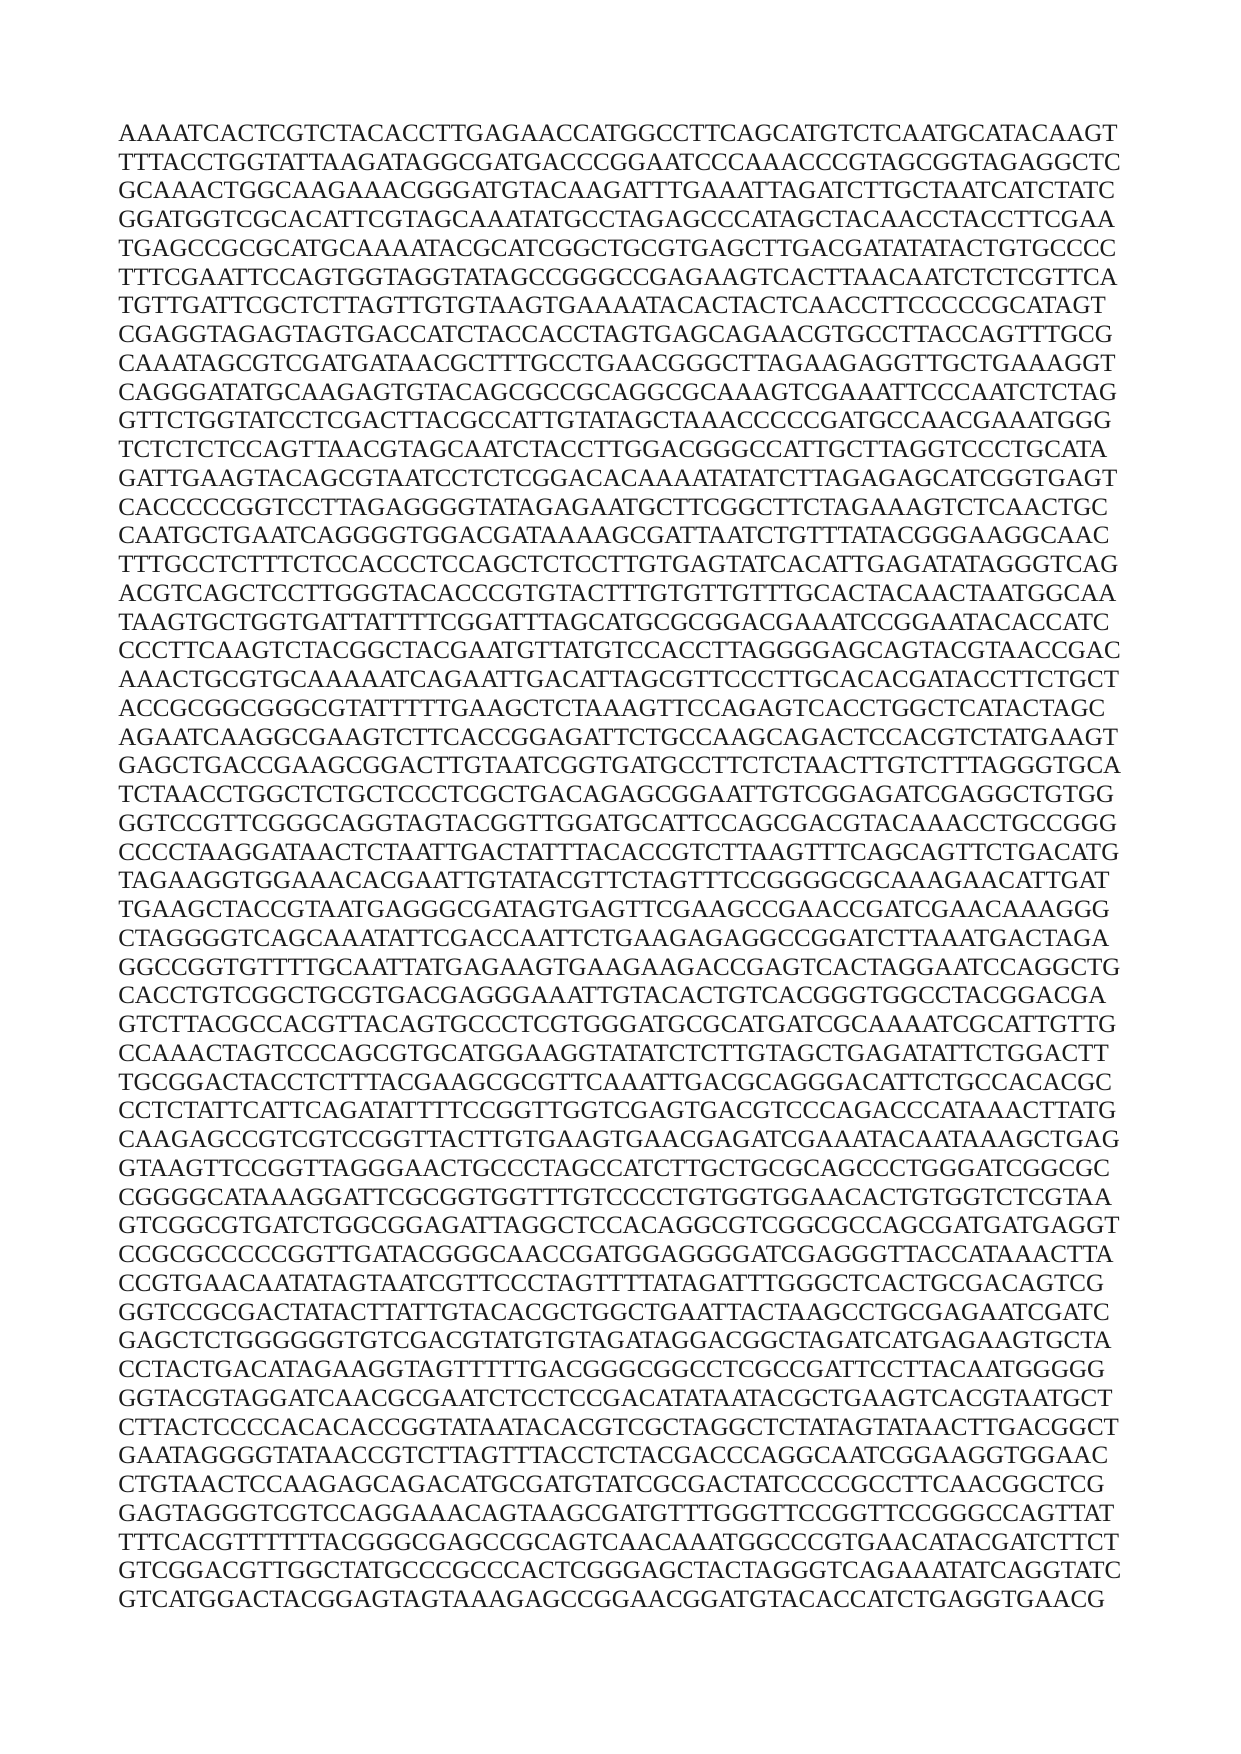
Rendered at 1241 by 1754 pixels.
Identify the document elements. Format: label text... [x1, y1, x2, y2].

text AAAATCACTCGTCTACACCTTGAGAACCATGGCCTTCAGCATGTCTCAATGCATACAAGTTTTACCTGGTATTAAGATAGGCGATGACCCGGAATCCCAAACCCGTAGCGGTAGAGGCTCGCAAACTGGCAAGAAACGGGATGTACAAGATTTGAAATTAGATCTTGCTAATCATCTATCGGATGGTCGCACATTCGTAGCAAATATGCCTAGAGCCCATAGCTACAACCTACCTTCGAATGAGCCGCGCATGCAAAATACGCATCGGCTGCGTGAGCTTGACGATATATACTGTGCCCCTTTCGAATTCCAGTGGTAGGTATAGCCGGGCCGAGAAGTCACTTAACAATCTCTCGTTCATGTTGATTCGCTCTTAGTTGTGTAAGTGAAAATACACTACTCAACCTTCCCCCGCATAGTCGAGGTAGAGTAGTGACCATCTACCACCTAGTGAGCAGAACGTGCCTTACCAGTTTGCGCAAATAGCGTCGATGATAACGCTTTGCCTGAACGGGCTTAGAAGAGGTTGCTGAAAGGTCAGGGATATGCAAGAGTGTACAGCGCCGCAGGCGCAAAGTCGAAATTCCCAATCTCTAGGTTCTGGTATCCTCGACTTACGCCATTGTATAGCTAAACCCCCGATGCCAACGAAATGGGTCTCTCTCCAGTTAACGTAGCAATCTACCTTGGACGGGCCATTGCTTAGGTCCCTGCATAGATTGAAGTACAGCGTAATCCTCTCGGACACAAAATATATCTTAGAGAGCATCGGTGAGTCACCCCCGGTCCTTAGAGGGGTATAGAGAATGCTTCGGCTTCTAGAAAGTCTCAACTGCCAATGCTGAATCAGGGGTGGACGATAAAAGCGATTAATCTGTTTATACGGGAAGGCAACTTTGCCTCTTTCTCCACCCTCCAGCTCTCCTTGTGAGTATCACATTGAGATATAGGGTCAGACGTCAGCTCCTTGGGTACACCCGTGTACTTTGTGTTGTTTGCACTACAACTAATGGCAATAAGTGCTGGTGATTATTTTCGGATTTAGCATGCGCGGACGAAATCCGGAATACACCATCCCCTTCAAGTCTACGGCTACGAATGTTATGTCCACCTTAGGGGAGCAGTACGTAACCGACAAACTGCGTGCAAAAATCAGAATTGACATTAGCGTTCCCTTGCACACGATACCTTCTGCTACCGCGGCGGGCGTATTTTTGAAGCTCTAAAGTTCCAGAGTCACCTGGCTCATACTAGCAGAATCAAGGCGAAGTCTTCACCGGAGATTCTGCCAAGCAGACTCCACGTCTATGAAGTGAGCTGACCGAAGCGGACTTGTAATCGGTGATGCCTTCTCTAACTTGTCTTTAGGGTGCATCTAACCTGGCTCTGCTCCCTCGCTGACAGAGCGGAATTGTCGGAGATCGAGGCTGTGGGGTCCGTTCGGGCAGGTAGTACGGTTGGATGCATTCCAGCGACGTACAAACCTGCCGGGCCCCTAAGGATAACTCTAATTGACTATTTACACCGTCTTAAGTTTCAGCAGTTCTGACATGTAGAAGGTGGAAACACGAATTGTATACGTTCTAGTTTCCGGGGCGCAAAGAACATTGATTGAAGCTACCGTAATGAGGGCGATAGTGAGTTCGAAGCCGAACCGATCGAACAAAGGGCTAGGGGTCAGCAAATATTCGACCAATTCTGAAGAGAGGCCGGATCTTAAATGACTAGAGGCCGGTGTTTTGCAATTATGAGAAGTGAAGAAGACCGAGTCACTAGGAATCCAGGCTGCACCTGTCGGCTGCGTGACGAGGGAAATTGTACACTGTCACGGGTGGCCTACGGACGAGTCTTACGCCACGTTACAGTGCCCTCGTGGGATGCGCATGATCGCAAAATCGCATTGTTGCCAAACTAGTCCCAGCGTGCATGGAAGGTATATCTCTTGTAGCTGAGATATTCTGGACTTTGCGGACTACCTCTTTACGAAGCGCGTTCAAATTGACGCAGGGACATTCTGCCACACGCCCTCTATTCATTCAGATATTTTCCGGTTGGTCGAGTGACGTCCCAGACCCATAAACTTATGCAAGAGCCGTCGTCCGGTTACTTGTGAAGTGAACGAGATCGAAATACAATAAAGCTGAGGTAAGTTCCGGTTAGGGAACTGCCCTAGCCATCTTGCTGCGCAGCCCTGGGATCGGCGCCGGGGCATAAAGGATTCGCGGTGGTTTGTCCCCTGTGGTGGAACACTGTGGTCTCGTAAGTCGGCGTGATCTGGCGGAGATTAGGCTCCACAGGCGTCGGCGCCAGCGATGATGAGGTCCGCGCCCCCGGTTGATACGGGCAACCGATGGAGGGGATCGAGGGTTACCATAAACTTACCGTGAACAATATAGTAATCGTTCCCTAGTTTTATAGATTTGGGCTCACTGCGACAGTCGGGTCCGCGACTATACTTATTGTACACGCTGGCTGAATTACTAAGCCTGCGAGAATCGATCGAGCTCTGGGGGGTGTCGACGTATGTGTAGATAGGACGGCTAGATCATGAGAAGTGCTACCTACTGACATAGAAGGTAGTTTTTGACGGGCGGCCTCGCCGATTCCTTACAATGGGGGGGTACGTAGGATCAACGCGAATCTCCTCCGACATATAATACGCTGAAGTCACGTAATGCTCTTACTCCCCACACACCGGTATAATACACGTCGCTAGGCTCTATAGTATAACTTGACGGCTGAATAGGGGTATAACCGTCTTAGTTTACCTCTACGACCCAGGCAATCGGAAGGTGGAACCTGTAACTCCAAGAGCAGACATGCGATGTATCGCGACTATCCCCGCCTTCAACGGCTCGGAGTAGGGTCGTCCAGGAAACAGTAAGCGATGTTTGGGTTCCGGTTCCGGGCCAGTTATTTTCACGTTTTTTACGGGCGAGCCGCAGTCAACAAATGGCCCGTGAACATACGATCTTCTGTCGGACGTTGGCTATGCCCGCCCACTCGGGAGCTACTAGGGTCAGAAATATCAGGTATCGTCATGGACTACGGAGTAGTAAAGAGCCGGAACGGATGTACACCATCTGAGGTGAACG [118, 118, 1122, 1613]
